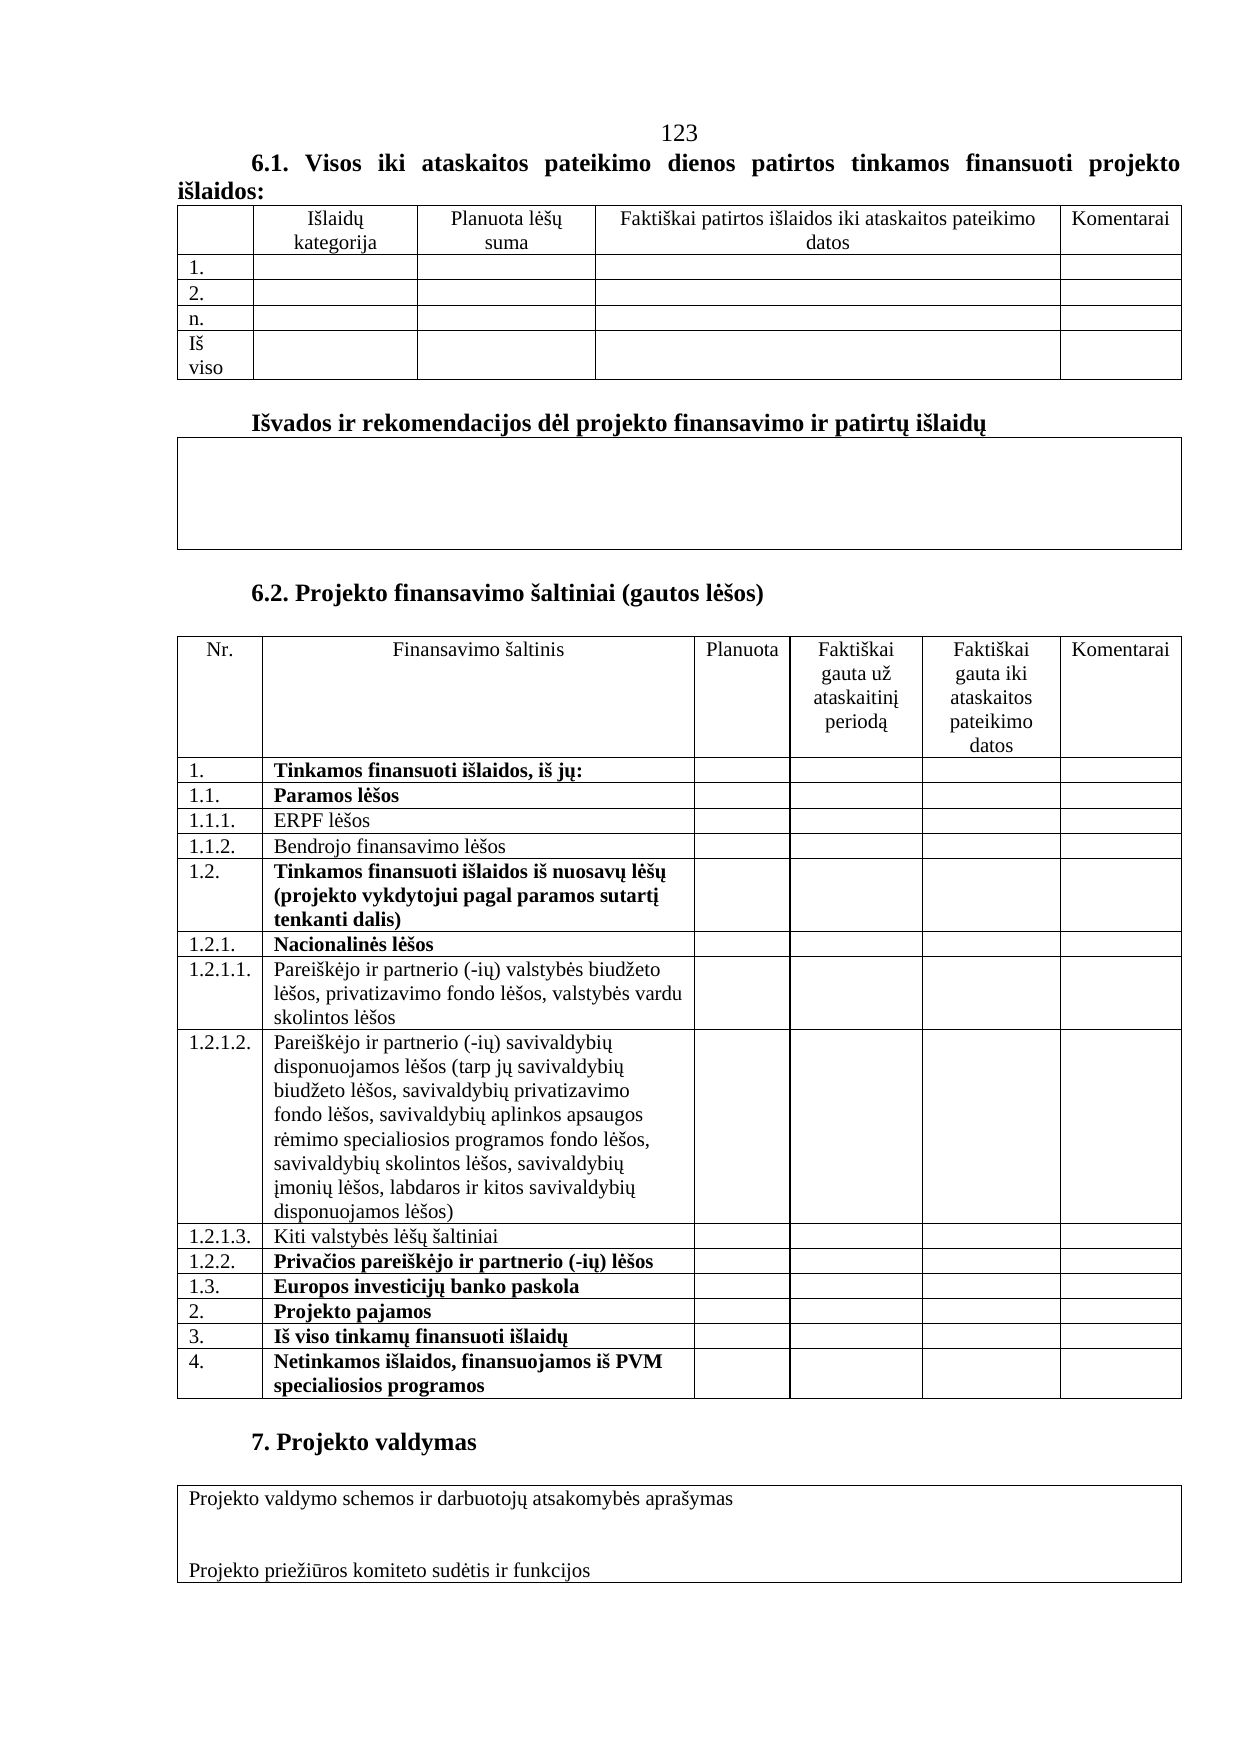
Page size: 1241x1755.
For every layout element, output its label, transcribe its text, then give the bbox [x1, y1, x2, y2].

table_header Komentarai [1061, 206, 1181, 254]
table_cell [254, 280, 417, 304]
table_cell [1061, 809, 1181, 832]
table_cell [791, 1349, 922, 1397]
table_cell [695, 783, 789, 807]
table_cell 3. [178, 1324, 262, 1348]
table_header Išlaidų kategorija [254, 206, 417, 254]
table_header Faktiškai patirtos išlaidos iki ataskaitos pateikimo datos [596, 206, 1060, 254]
table_header Planuota [695, 637, 789, 757]
table_header [178, 438, 1181, 548]
table_cell [923, 1224, 1060, 1248]
table_cell [1061, 783, 1181, 807]
table_cell [254, 255, 417, 279]
table_header Faktiškai gauta iki ataskaitos pateikimo datos [923, 637, 1060, 757]
table_cell 1. [178, 255, 253, 279]
table_cell [695, 1349, 789, 1397]
table_cell 1.2.1.3. [178, 1224, 262, 1248]
table_cell Iš viso tinkamų finansuoti išlaidų [263, 1324, 694, 1348]
table_cell Kiti valstybės lėšų šaltiniai [263, 1224, 694, 1248]
table_cell [923, 1299, 1060, 1323]
table_cell [596, 331, 1060, 379]
table_cell [695, 1249, 789, 1273]
table_cell [596, 306, 1060, 329]
table_cell [695, 1274, 789, 1298]
table_header Komentarai [1061, 637, 1181, 757]
table_cell [923, 834, 1060, 858]
table_cell [1061, 331, 1181, 379]
table_cell [418, 255, 595, 279]
table_cell [1061, 957, 1181, 1029]
text Išvados ir rekomendacijos dėl projekto finansavimo ir patirtų išlaidų [177, 408, 1181, 437]
table_header Nr. [178, 637, 262, 757]
table_cell [923, 932, 1060, 956]
text 6.2. Projekto finansavimo šaltiniai (gautos lėšos) [177, 578, 1181, 607]
table_cell Tinkamos finansuoti išlaidos iš nuosavų lėšų (projekto vykdytojui pagal paramos sutartį tenkanti dalis) [263, 859, 694, 931]
table_cell Paramos lėšos [263, 783, 694, 807]
table_cell n. [178, 306, 253, 329]
table_cell [695, 957, 789, 1029]
table_cell [923, 1030, 1060, 1223]
table_cell [1061, 834, 1181, 858]
table_cell [1061, 1224, 1181, 1248]
table_cell [791, 834, 922, 858]
table_cell [923, 1274, 1060, 1298]
table_cell [791, 1299, 922, 1323]
table_cell [923, 809, 1060, 832]
table_cell [418, 306, 595, 329]
table_cell [923, 758, 1060, 782]
table_cell Pareiškėjo ir partnerio (-ių) savivaldybių disponuojamos lėšos (tarp jų savivaldybių biudžeto lėšos, savivaldybių privatizavimo fondo lėšos, savivaldybių aplinkos apsaugos rėmimo specialiosios programos fondo lėšos, savivaldybių skolintos lėšos, savivaldybių įmonių lėšos, labdaros ir kitos savivaldybių disponuojamos lėšos) [263, 1030, 694, 1223]
table_cell [695, 932, 789, 956]
table_cell [596, 280, 1060, 304]
table_cell 1.3. [178, 1274, 262, 1298]
table_cell [923, 957, 1060, 1029]
table_cell [923, 1349, 1060, 1397]
table_cell ERPF lėšos [263, 809, 694, 832]
table_cell 2. [178, 1299, 262, 1323]
table_cell [1061, 280, 1181, 304]
table_cell [923, 859, 1060, 931]
table_cell [791, 1030, 922, 1223]
text 6.1. Visos iki ataskaitos pateikimo dienos patirtos tinkamos finansuoti projekto išlaidos: [177, 148, 1181, 205]
table_cell 4. [178, 1349, 262, 1397]
table_cell Bendrojo finansavimo lėšos [263, 834, 694, 858]
table_cell [1061, 1324, 1181, 1348]
table_cell [1061, 306, 1181, 329]
table_cell Iš viso [178, 331, 253, 379]
table_cell 1.1. [178, 783, 262, 807]
table_cell [1061, 1299, 1181, 1323]
table_cell [923, 1249, 1060, 1273]
table_cell [791, 957, 922, 1029]
table_cell [1061, 1030, 1181, 1223]
table_header Faktiškai gauta už ataskaitinį periodą [791, 637, 922, 757]
table_cell [695, 1299, 789, 1323]
table_cell Tinkamos finansuoti išlaidos, iš jų: [263, 758, 694, 782]
table_cell 1.1.2. [178, 834, 262, 858]
table_header Finansavimo šaltinis [263, 637, 694, 757]
table_header Planuota lėšų suma [418, 206, 595, 254]
table_cell 1.2.1.2. [178, 1030, 262, 1223]
table_cell Nacionalinės lėšos [263, 932, 694, 956]
table_header [178, 206, 253, 254]
table_cell 1.2.1. [178, 932, 262, 956]
table_cell [254, 331, 417, 379]
table_cell [791, 1224, 922, 1248]
table_cell Projekto pajamos [263, 1299, 694, 1323]
table_cell Pareiškėjo ir partnerio (-ių) valstybės biudžeto lėšos, privatizavimo fondo lėšos, valstybės vardu skolintos lėšos [263, 957, 694, 1029]
table_cell [1061, 1249, 1181, 1273]
table_cell [1061, 1274, 1181, 1298]
table_cell [1061, 932, 1181, 956]
table_cell 1. [178, 758, 262, 782]
table_cell [695, 859, 789, 931]
table_header Projekto valdymo schemos ir darbuotojų atsakomybės aprašymas Projekto priežiūros komiteto sudėtis ir funkcijos [178, 1486, 1181, 1582]
table_cell [791, 758, 922, 782]
table_cell 2. [178, 280, 253, 304]
table_cell Netinkamos išlaidos, finansuojamos iš PVM specialiosios programos [263, 1349, 694, 1397]
table_cell 1.1.1. [178, 809, 262, 832]
table_cell [923, 1324, 1060, 1348]
table_cell [923, 783, 1060, 807]
table_cell [418, 280, 595, 304]
table_cell [695, 809, 789, 832]
table_cell [695, 834, 789, 858]
table_cell [1061, 1349, 1181, 1397]
table_cell [791, 1249, 922, 1273]
table_cell [791, 1274, 922, 1298]
table_cell [695, 1324, 789, 1348]
text 7. Projekto valdymas [177, 1427, 1181, 1456]
table_cell 1.2.1.1. [178, 957, 262, 1029]
table_cell 1.2. [178, 859, 262, 931]
table_cell [791, 932, 922, 956]
table_cell Europos investicijų banko paskola [263, 1274, 694, 1298]
table_cell [695, 1224, 789, 1248]
table_cell [791, 1324, 922, 1348]
table_cell [418, 331, 595, 379]
table_cell [791, 783, 922, 807]
table_cell [1061, 758, 1181, 782]
table_cell 1.2.2. [178, 1249, 262, 1273]
table_cell [1061, 859, 1181, 931]
table_cell [791, 809, 922, 832]
table_cell [1061, 255, 1181, 279]
table_cell [596, 255, 1060, 279]
table_cell Privačios pareiškėjo ir partnerio (-ių) lėšos [263, 1249, 694, 1273]
table_cell [254, 306, 417, 329]
table_cell [695, 758, 789, 782]
table_cell [791, 859, 922, 931]
table_cell [695, 1030, 789, 1223]
